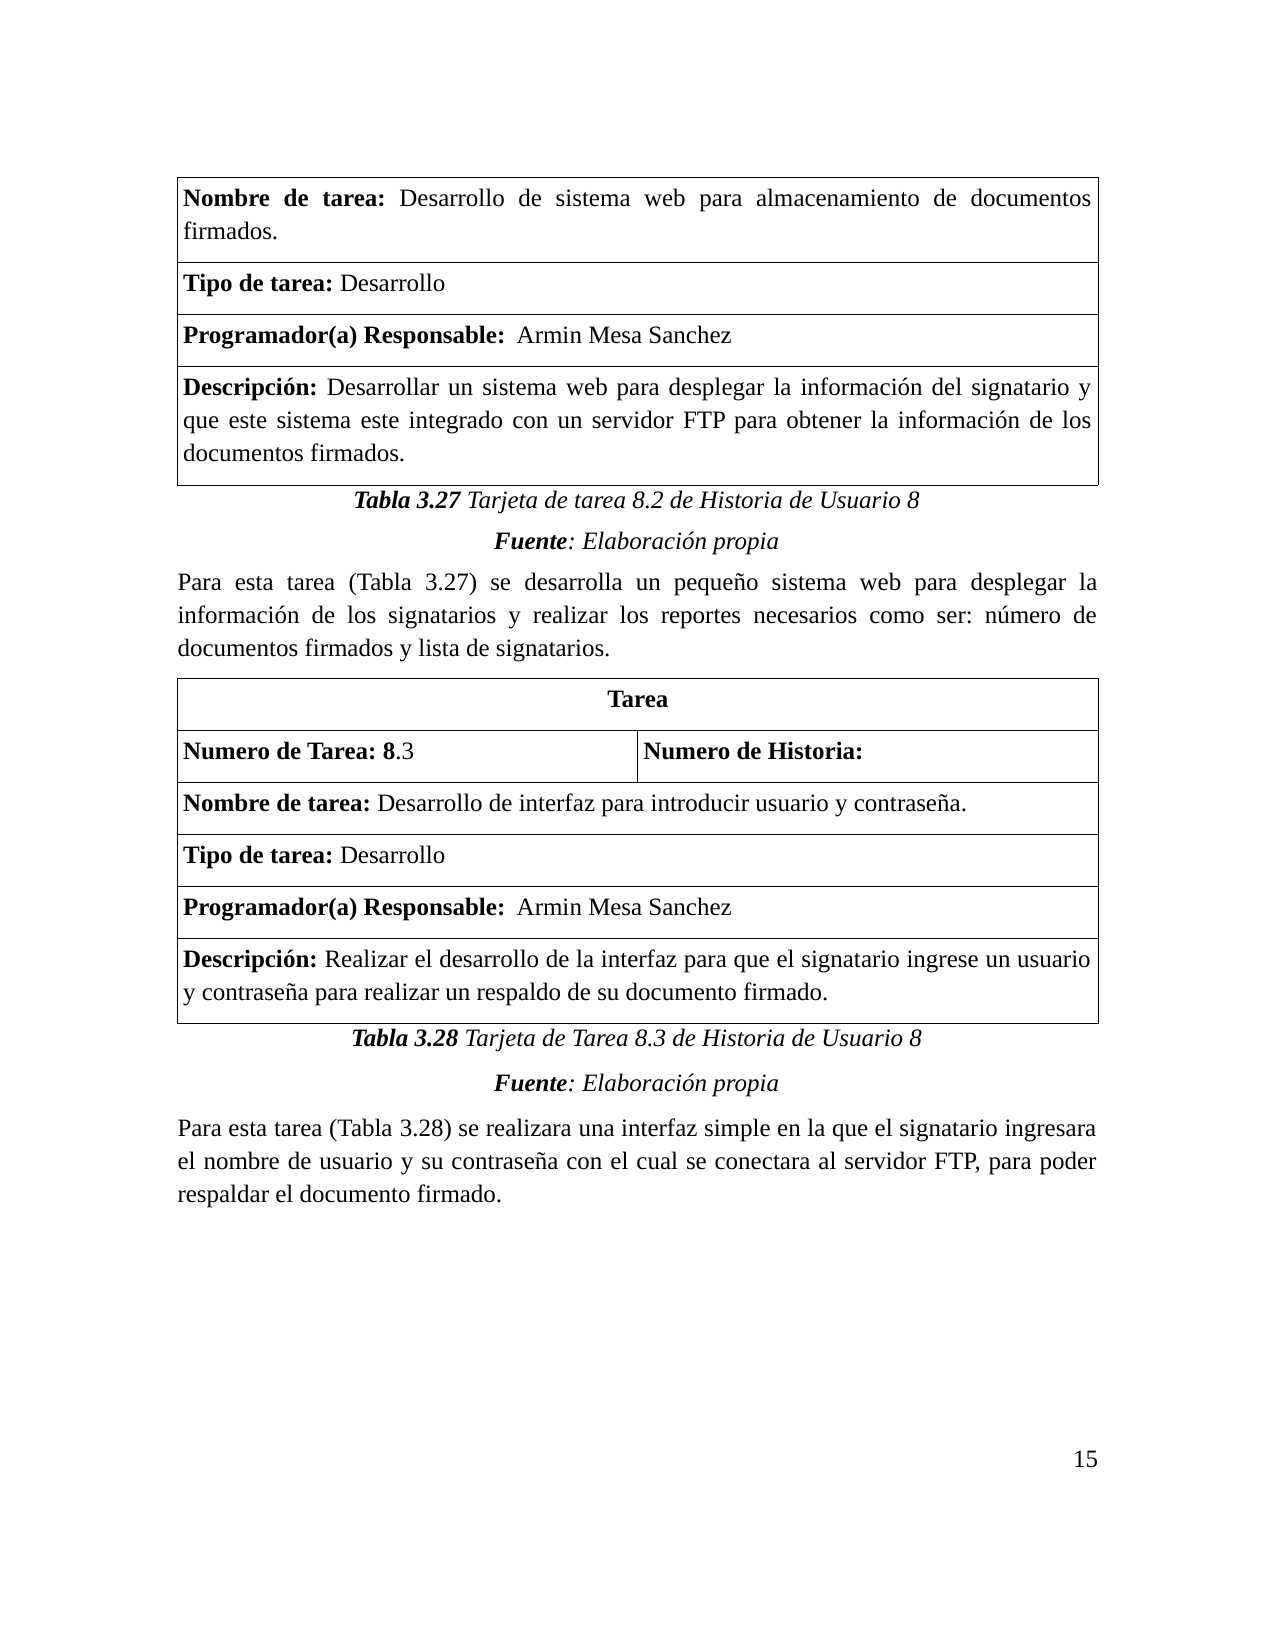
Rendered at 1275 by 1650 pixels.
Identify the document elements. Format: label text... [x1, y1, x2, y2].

table_cell Nombre de tarea: Desarrollo de sistema web para almacenamiento de documentos firmados. [178, 178, 1098, 262]
text Para esta tarea (Tabla 3.27) se desarrolla un pequeño sistema web para desplegar la información de los signatarios y realizar los reportes necesarios como ser: número de documentos firmados y lista de signatarios. [177, 567, 1098, 662]
table_cell Descripción: Desarrollar un sistema web para desplegar la información del signatario y que este sistema este integrado con un servidor FTP para obtener la información de los documentos firmados. [178, 367, 1098, 484]
table_cell Nombre de tarea: Desarrollo de interfaz para introducir usuario y contraseña. [178, 783, 1098, 834]
text Para esta tarea (Tabla 3.28) se realizara una interfaz simple en la que el signatario ingresara el nombre de usuario y su contraseña con el cual se conectara al servidor FTP, para poder respaldar el documento firmado. [177, 1113, 1098, 1208]
table_cell Numero de Tarea: 8.3 [178, 731, 637, 782]
table_header Tarea [178, 679, 1098, 730]
table_cell Tipo de tarea: Desarrollo [178, 835, 1098, 886]
table_cell Numero de Historia: [638, 731, 1098, 782]
text Tabla 3.28 Tarjeta de Tarea 8.3 de Historia de Usuario 8 [177, 1024, 1098, 1052]
table_cell Programador(a) Responsable: Armin Mesa Sanchez [178, 315, 1098, 366]
text Fuente: Elaboración propia [177, 1068, 1098, 1097]
table_cell Programador(a) Responsable: Armin Mesa Sanchez [178, 887, 1098, 938]
text Fuente: Elaboración propia [177, 526, 1098, 554]
table_cell Descripción: Realizar el desarrollo de la interfaz para que el signatario ingrese un usuario y contraseña para realizar un respaldo de su documento firmado. [178, 939, 1098, 1023]
text Tabla 3.27 Tarjeta de tarea 8.2 de Historia de Usuario 8 [177, 486, 1098, 513]
table_cell Tipo de tarea: Desarrollo [178, 263, 1098, 314]
